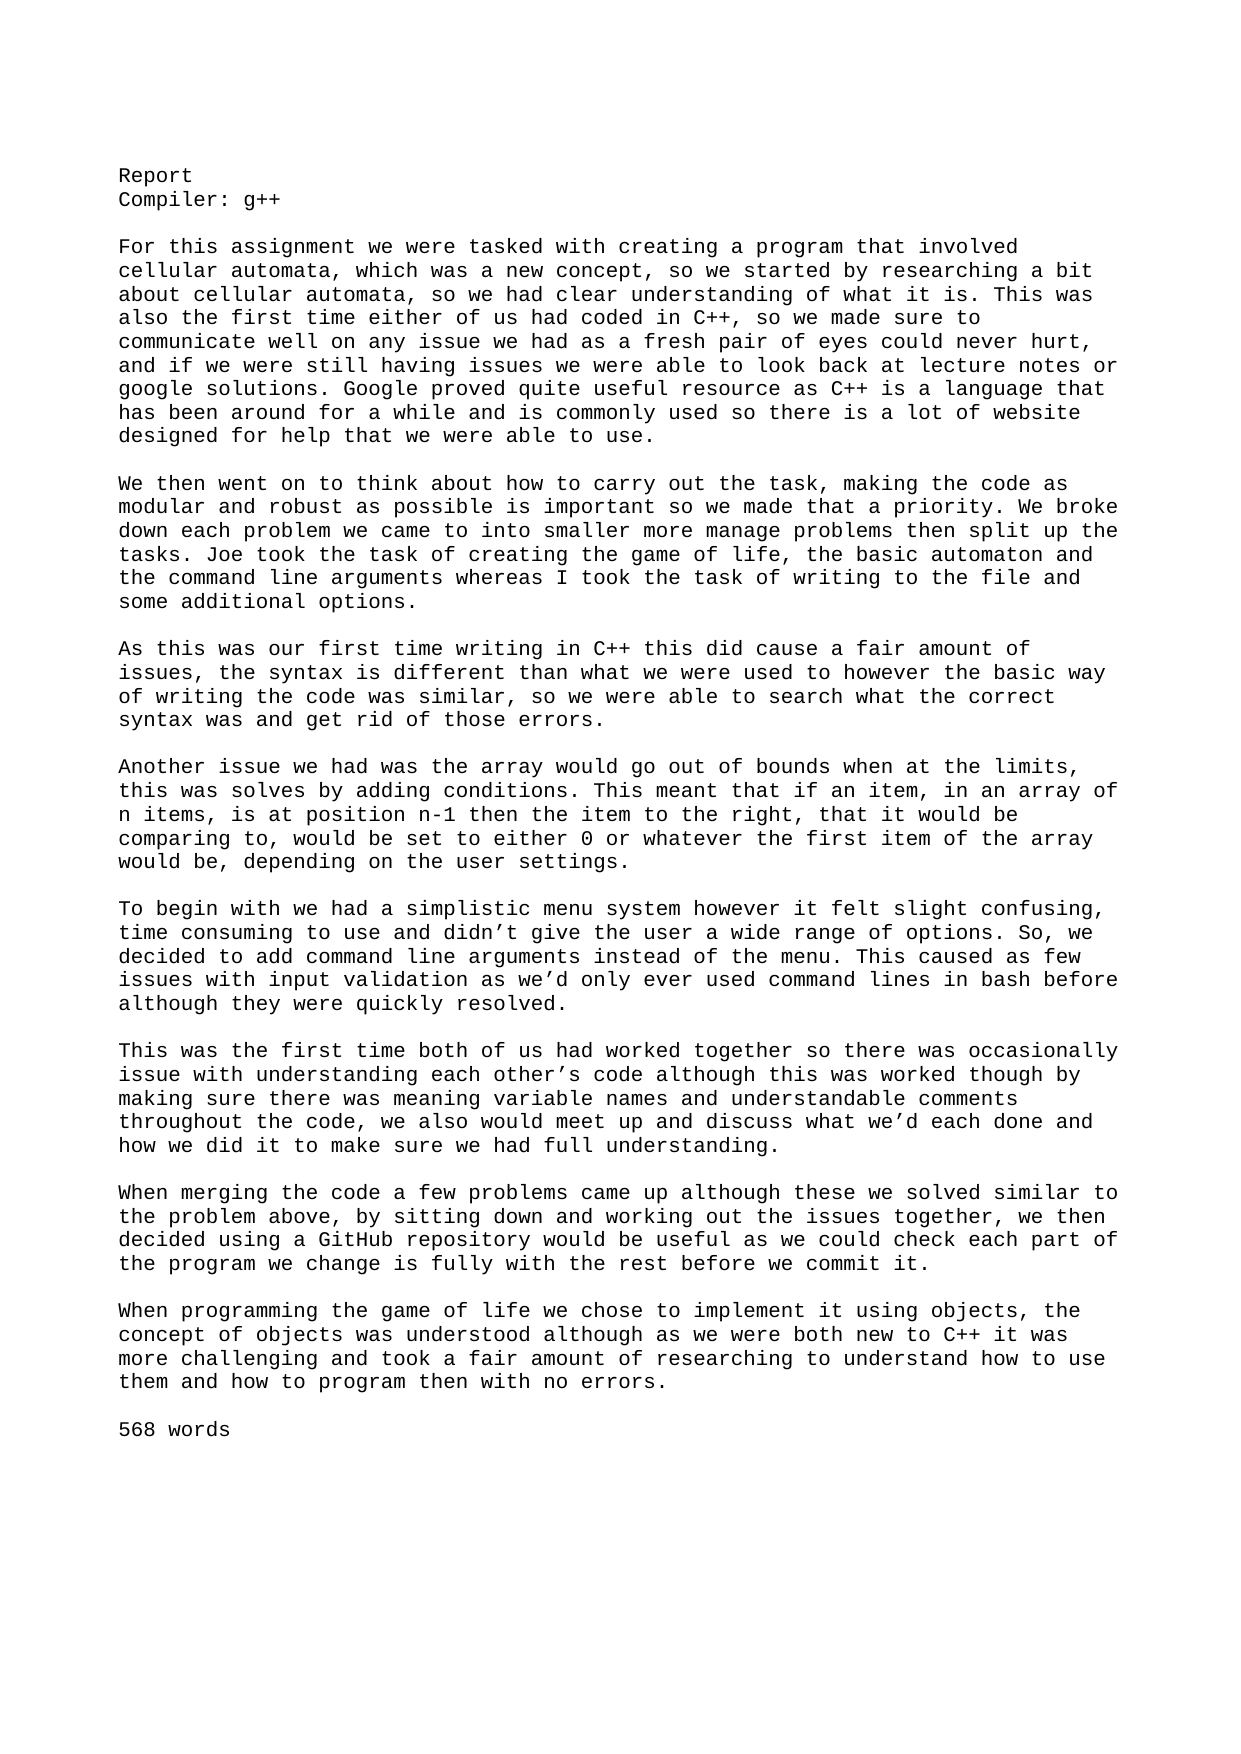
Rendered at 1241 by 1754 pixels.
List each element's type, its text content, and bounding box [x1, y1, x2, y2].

text Compiler: g++ [118, 189, 1122, 213]
text When merging the code a few problems came up although these we solved similar to the problem above, by sitting down and working out the issues together, we then decided using a GitHub repository would be useful as we could check each part of the program we change is fully with the rest before we commit it. [118, 1182, 1122, 1277]
text For this assignment we were tasked with creating a program that involved cellular automata, which was a new concept, so we started by researching a bit about cellular automata, so we had clear understanding of what it is. This was also the first time either of us had coded in C++, so we made sure to communicate well on any issue we had as a fresh pair of eyes could never hurt, and if we were still having issues we were able to look back at lecture notes or google solutions. Google proved quite useful resource as C++ is a language that has been around for a while and is commonly used so there is a lot of website designed for help that we were able to use. [118, 236, 1122, 449]
text We then went on to think about how to carry out the task, making the code as modular and robust as possible is important so we made that a priority. We broke down each problem we came to into smaller more manage problems then split up the tasks. Joe took the task of creating the game of life, the basic automaton and the command line arguments whereas I took the task of writing to the file and some additional options. [118, 473, 1122, 615]
text Another issue we had was the array would go out of bounds when at the limits, this was solves by adding conditions. This meant that if an item, in an array of n items, is at position n-1 then the item to the right, that it would be comparing to, would be set to either 0 or whatever the first item of the array would be, depending on the user settings. [118, 757, 1122, 875]
text This was the first time both of us had worked together so there was occasionally issue with understanding each other’s code although this was worked though by making sure there was meaning variable names and understandable comments throughout the code, we also would meet up and discuss what we’d each done and how we did it to make sure we had full understanding. [118, 1040, 1122, 1158]
text To begin with we had a simplistic menu system however it felt slight confusing, time consuming to use and didn’t give the user a wide range of options. So, we decided to add command line arguments instead of the menu. This caused as few issues with input validation as we’d only ever used command lines in bash before although they were quickly resolved. [118, 898, 1122, 1017]
text Report [118, 165, 1122, 189]
text 568 words [118, 1419, 1122, 1442]
text As this was our first time writing in C++ this did cause a fair amount of issues, the syntax is different than what we were used to however the basic way of writing the code was similar, so we were able to search what the correct syntax was and get rid of those errors. [118, 638, 1122, 733]
text When programming the game of life we chose to implement it using objects, the concept of objects was understood although as we were both new to C++ it was more challenging and took a fair amount of researching to understand how to use them and how to program then with no errors. [118, 1300, 1122, 1395]
